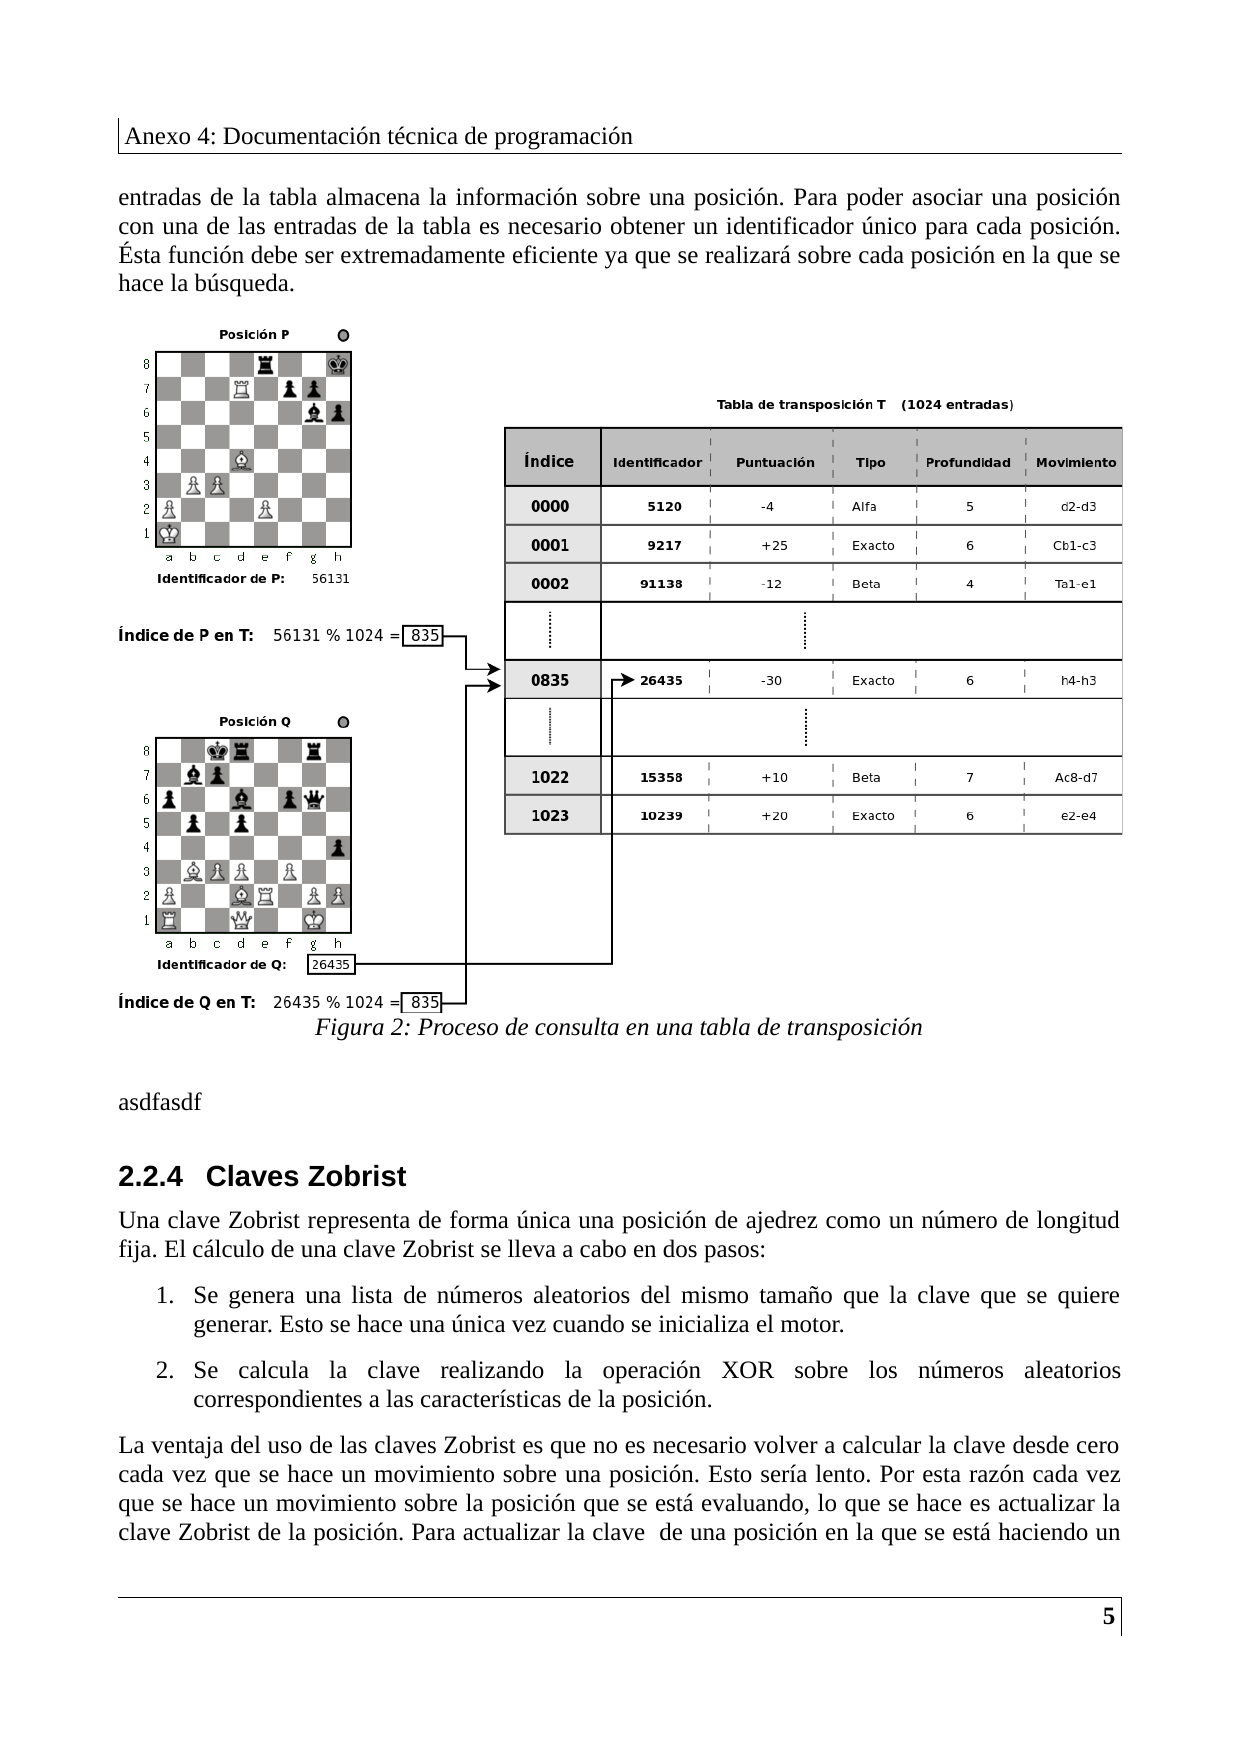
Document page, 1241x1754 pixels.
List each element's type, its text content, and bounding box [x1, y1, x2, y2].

picture [118, 327, 1123, 1013]
text entradas de la tabla almacena la información sobre una posición. Para poder asociar una posición con una de las entradas de la tabla es necesario obtener un identificador único para cada posición. Ésta función debe ser extremadamente eficiente ya que se realizará sobre cada posición en la que se hace la búsqueda. [118, 182, 1122, 297]
text asdfasdf [118, 1087, 1122, 1116]
list Se genera una lista de números aleatorios del mismo tamaño que la clave que se quiere generar. Esto se hace una única vez cuando se inicializa el motor. [156, 1280, 1122, 1338]
text La ventaja del uso de las claves Zobrist es que no es necesario volver a calcular la clave desde cero cada vez que se hace un movimiento sobre una posición. Esto sería lento. Por esta razón cada vez que se hace un movimiento sobre la posición que se está evaluando, lo que se hace es actualizar la clave Zobrist de la posición. Para actualizar la clave de una posición en la que se está haciendo un [118, 1431, 1122, 1546]
subtitle Claves Zobrist [118, 1159, 1122, 1192]
text Figura 2: Proceso de consulta en una tabla de transposición [118, 1013, 1122, 1041]
text Una clave Zobrist representa de forma única una posición de ajedrez como un número de longitud fija. El cálculo de una clave Zobrist se lleva a cabo en dos pasos: [118, 1205, 1122, 1262]
list Se calcula la clave realizando la operación XOR sobre los números aleatorios correspondientes a las características de la posición. [156, 1355, 1122, 1413]
